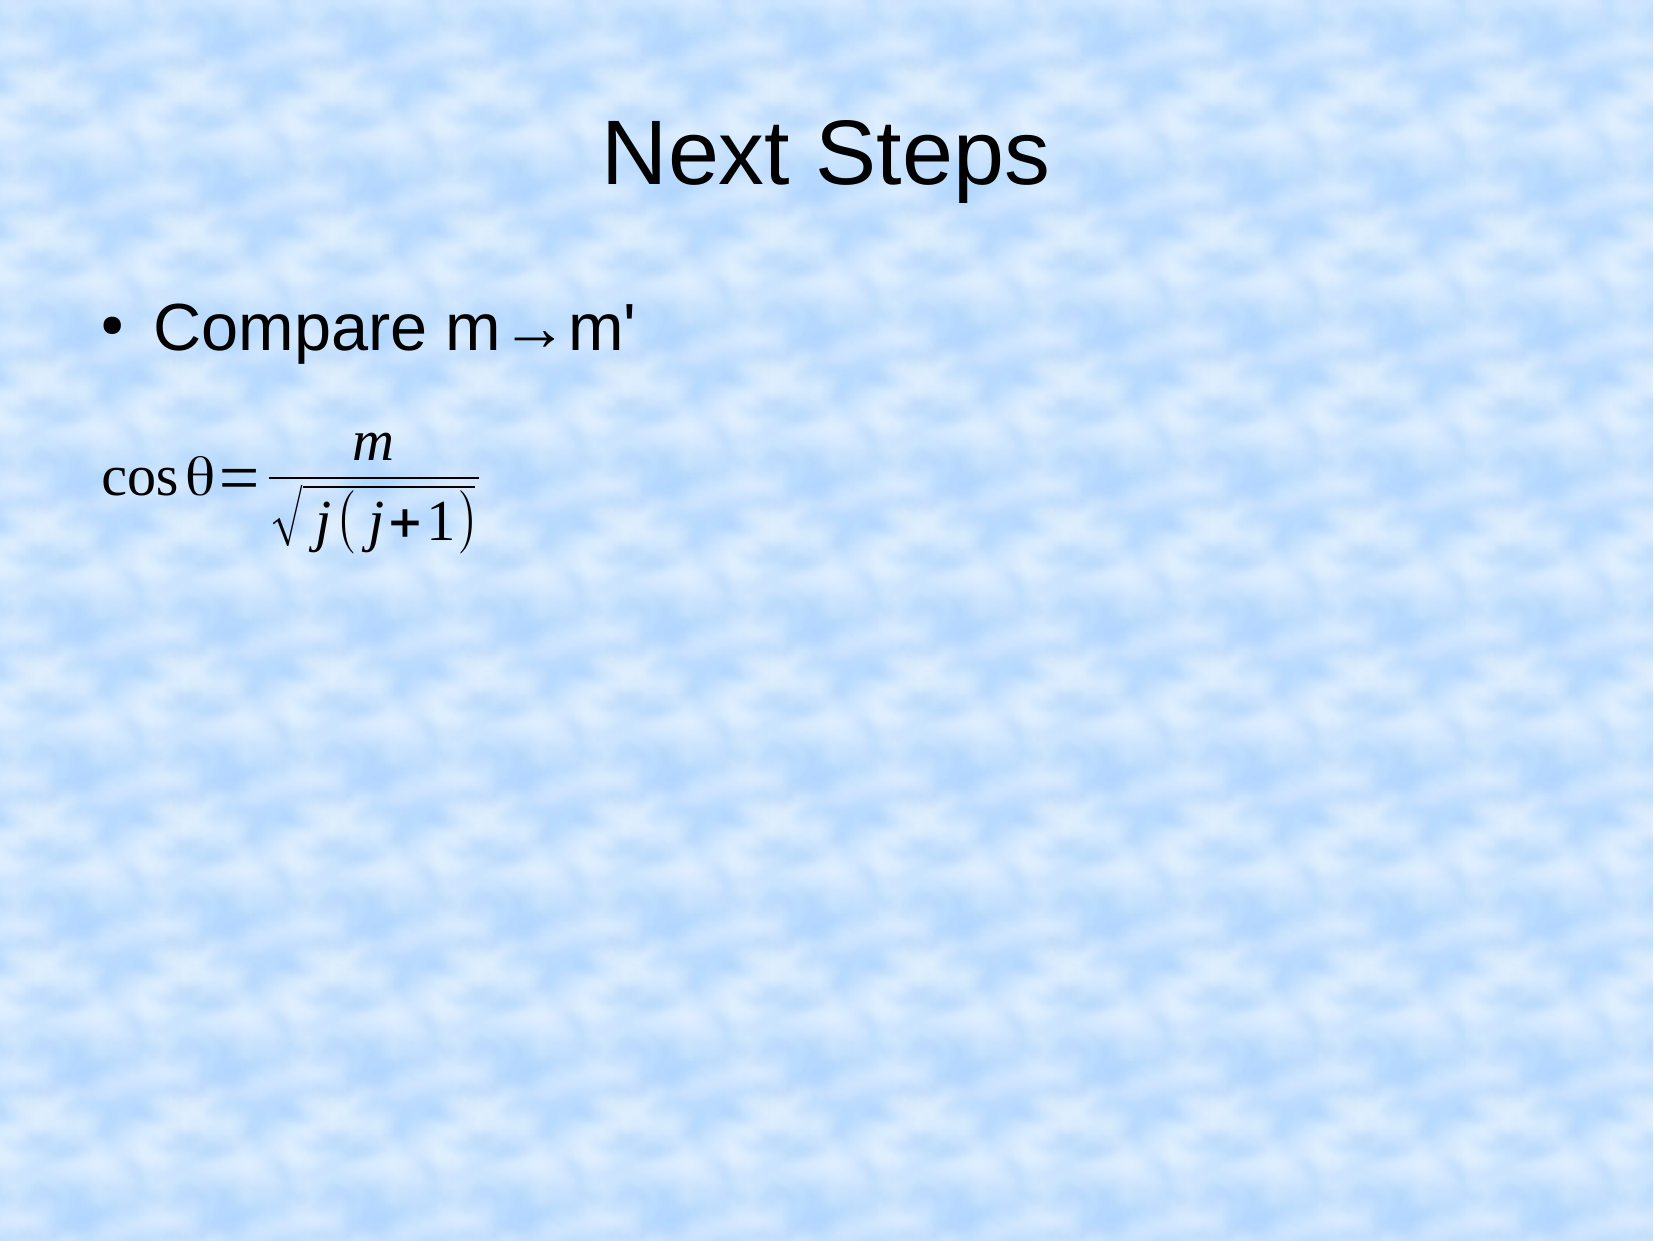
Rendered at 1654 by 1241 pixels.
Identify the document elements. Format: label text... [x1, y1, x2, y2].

title Next Steps [82, 49, 1571, 257]
chart [95, 409, 488, 558]
picture [0, 0, 1654, 1241]
list Compare m→m' [82, 290, 1571, 1010]
